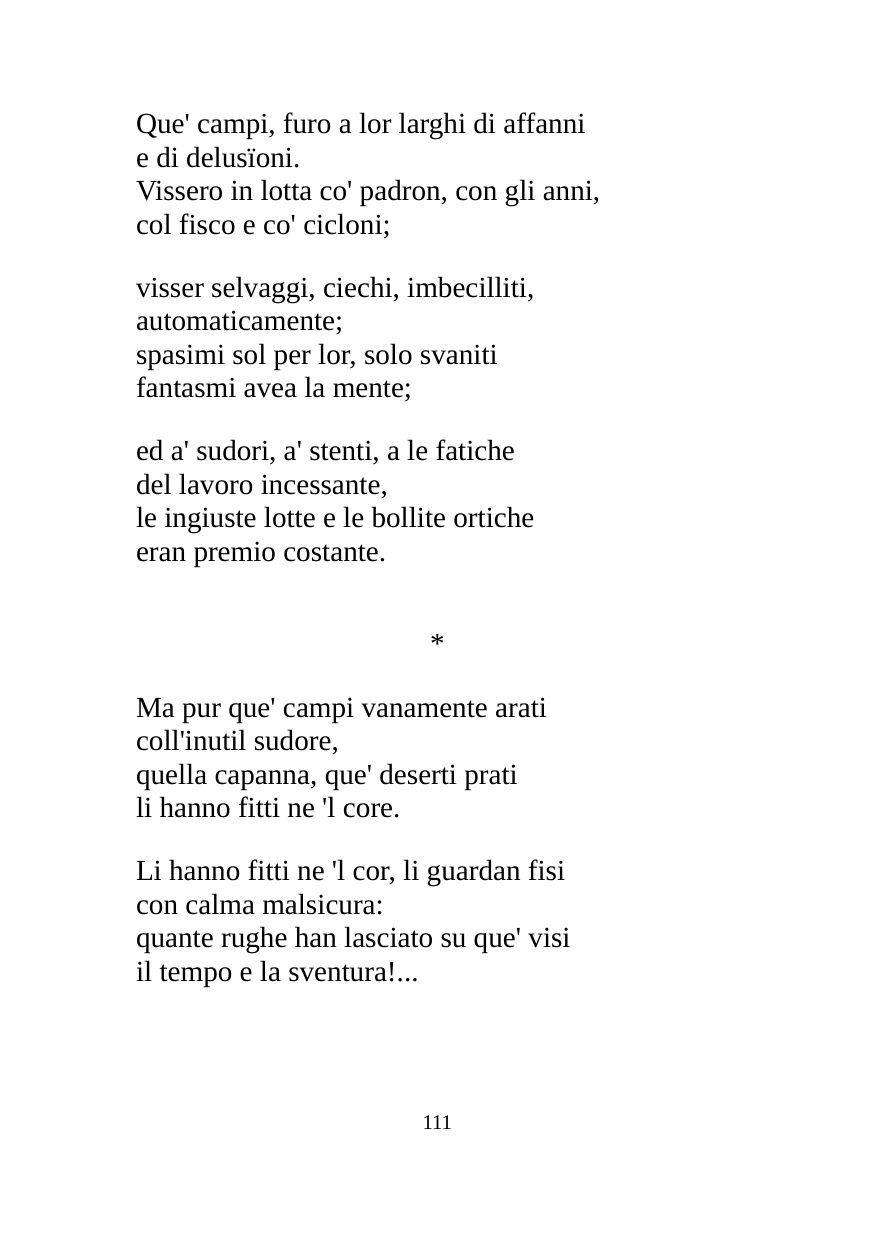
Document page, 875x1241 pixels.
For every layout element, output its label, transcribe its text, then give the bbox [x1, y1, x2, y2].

text visser selvaggi, ciechi, imbecilliti, automaticamente; spasimi sol per lor, solo svaniti fantasmi avea la mente; [136, 270, 768, 404]
text Que' campi, furo a lor larghi di affanni e di delusïoni. Vissero in lotta co' padron, con gli anni, col fisco e co' cicloni; [136, 106, 768, 240]
text Li hanno fitti ne 'l cor, li guardan fisi con calma malsicura: quante rughe han lasciato su que' visi il tempo e la sventura!... [136, 853, 768, 987]
text Ma pur que' campi vanamente arati coll'inutil sudore, quella capanna, que' deserti prati li hanno fitti ne 'l core. [136, 690, 768, 824]
text * [106, 627, 768, 660]
text ed a' sudori, a' stenti, a le fatiche del lavoro incessante, le ingiuste lotte e le bollite ortiche eran premio costante. [136, 433, 768, 568]
